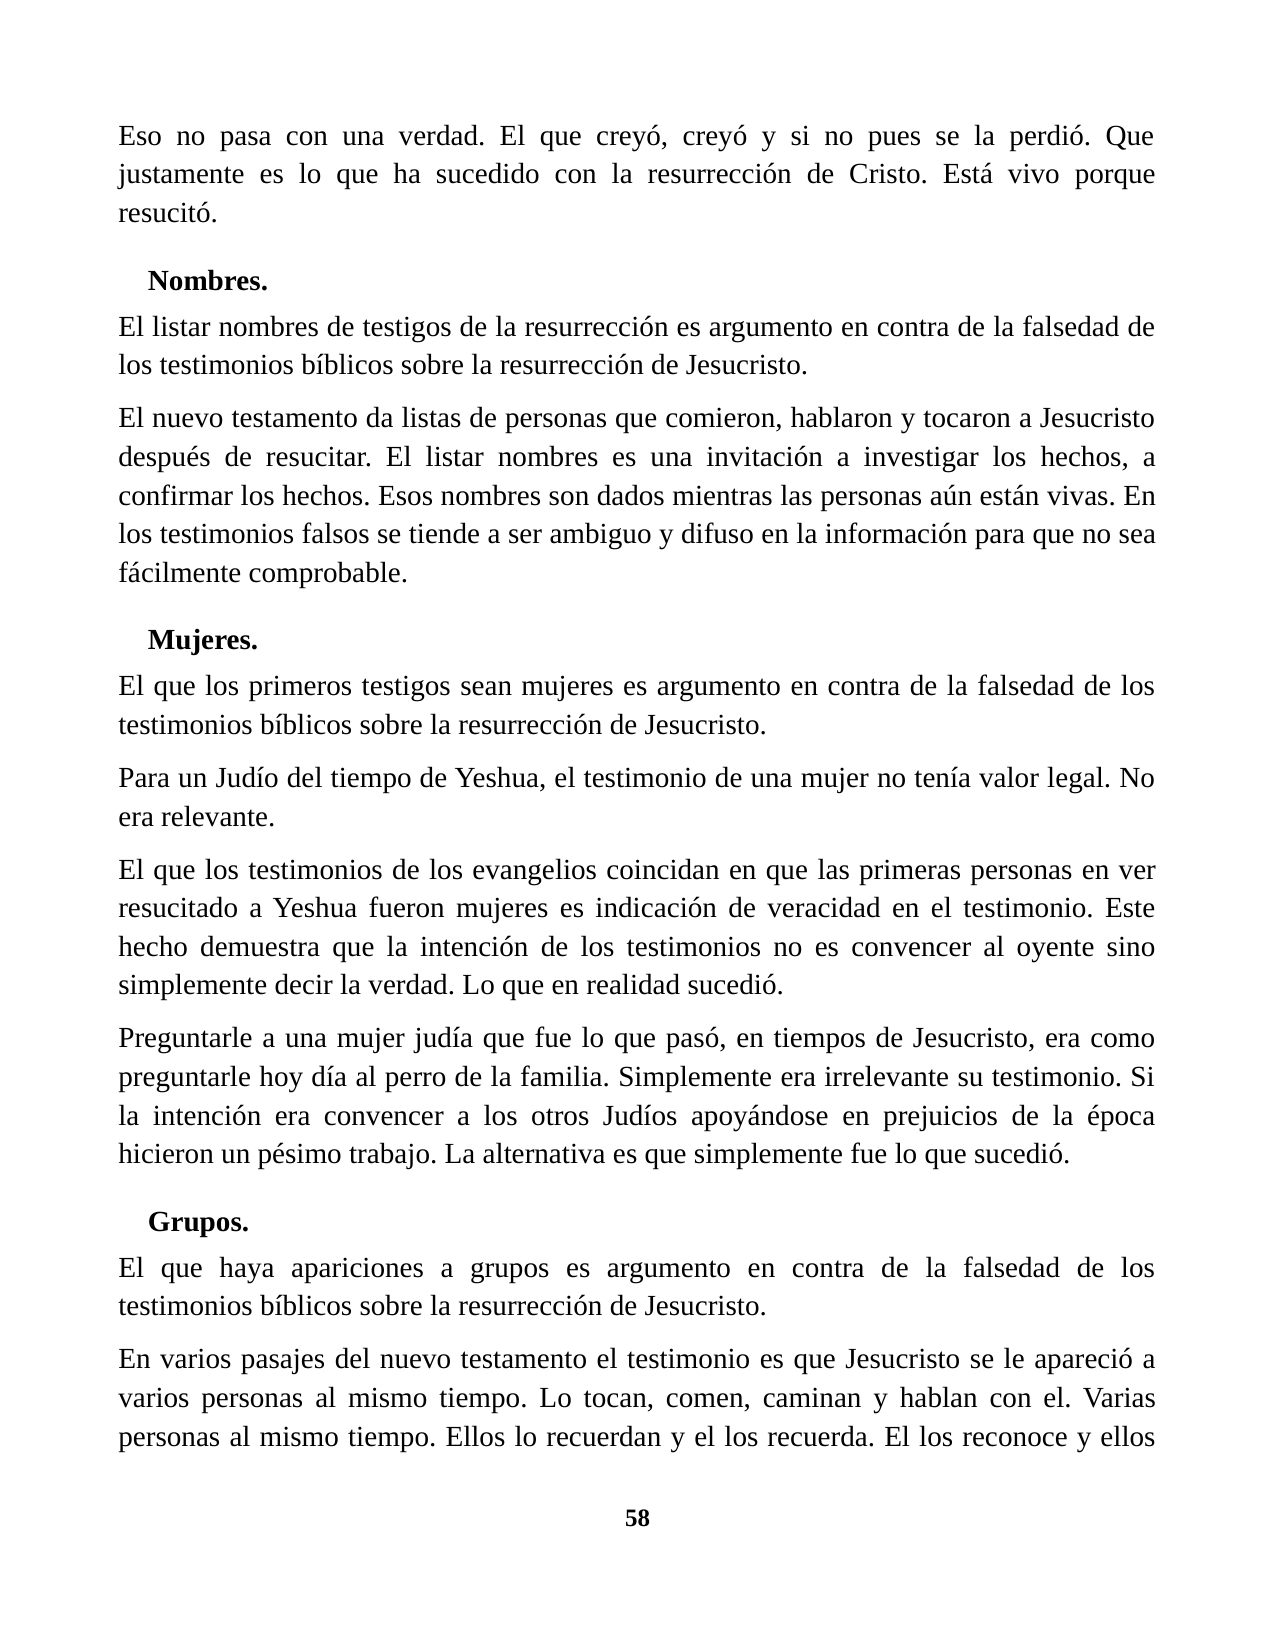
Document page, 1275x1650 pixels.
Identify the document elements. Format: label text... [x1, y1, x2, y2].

subtitle Nombres. [148, 263, 1157, 296]
text Para un Judío del tiempo de Yeshua, el testimonio de una mujer no tenía valor legal. No era relevante. [118, 760, 1157, 832]
subtitle Grupos. [148, 1204, 1157, 1237]
text El que haya apariciones a grupos es argumento en contra de la falsedad de los testimonios bíblicos sobre la resurrección de Jesucristo. [118, 1250, 1157, 1322]
text El nuevo testamento da listas de personas que comieron, hablaron y tocaron a Jesucristo después de resucitar. El listar nombres es una invitación a investigar los hechos, a confirmar los hechos. Esos nombres son dados mientras las personas aún están vivas. En los testimonios falsos se tiende a ser ambiguo y difuso en la información para que no sea fácilmente comprobable. [118, 401, 1157, 588]
text El listar nombres de testigos de la resurrección es argumento en contra de la falsedad de los testimonios bíblicos sobre la resurrección de Jesucristo. [118, 309, 1157, 381]
text Preguntarle a una mujer judía que fue lo que pasó, en tiempos de Jesucristo, era como preguntarle hoy día al perro de la familia. Simplemente era irrelevante su testimonio. Si la intención era convencer a los otros Judíos apoyándose en prejuicios de la época hicieron un pésimo trabajo. La alternativa es que simplemente fue lo que sucedió. [118, 1021, 1157, 1170]
subtitle Mujeres. [148, 622, 1157, 656]
text El que los primeros testigos sean mujeres es argumento en contra de la falsedad de los testimonios bíblicos sobre la resurrección de Jesucristo. [118, 668, 1157, 741]
text El que los testimonios de los evangelios coincidan en que las primeras personas en ver resucitado a Yeshua fueron mujeres es indicación de veracidad en el testimonio. Este hecho demuestra que la intención de los testimonios no es convencer al oyente sino simplemente decir la verdad. Lo que en realidad sucedió. [118, 852, 1157, 1001]
text Eso no pasa con una verdad. El que creyó, creyó y si no pues se la perdió. Que justamente es lo que ha sucedido con la resurrección de Cristo. Está vivo porque resucitó. [118, 118, 1157, 229]
text En varios pasajes del nuevo testamento el testimonio es que Jesucristo se le apareció a varios personas al mismo tiempo. Lo tocan, comen, caminan y hablan con el. Varias personas al mismo tiempo. Ellos lo recuerdan y el los recuerda. El los reconoce y ellos [118, 1342, 1157, 1452]
